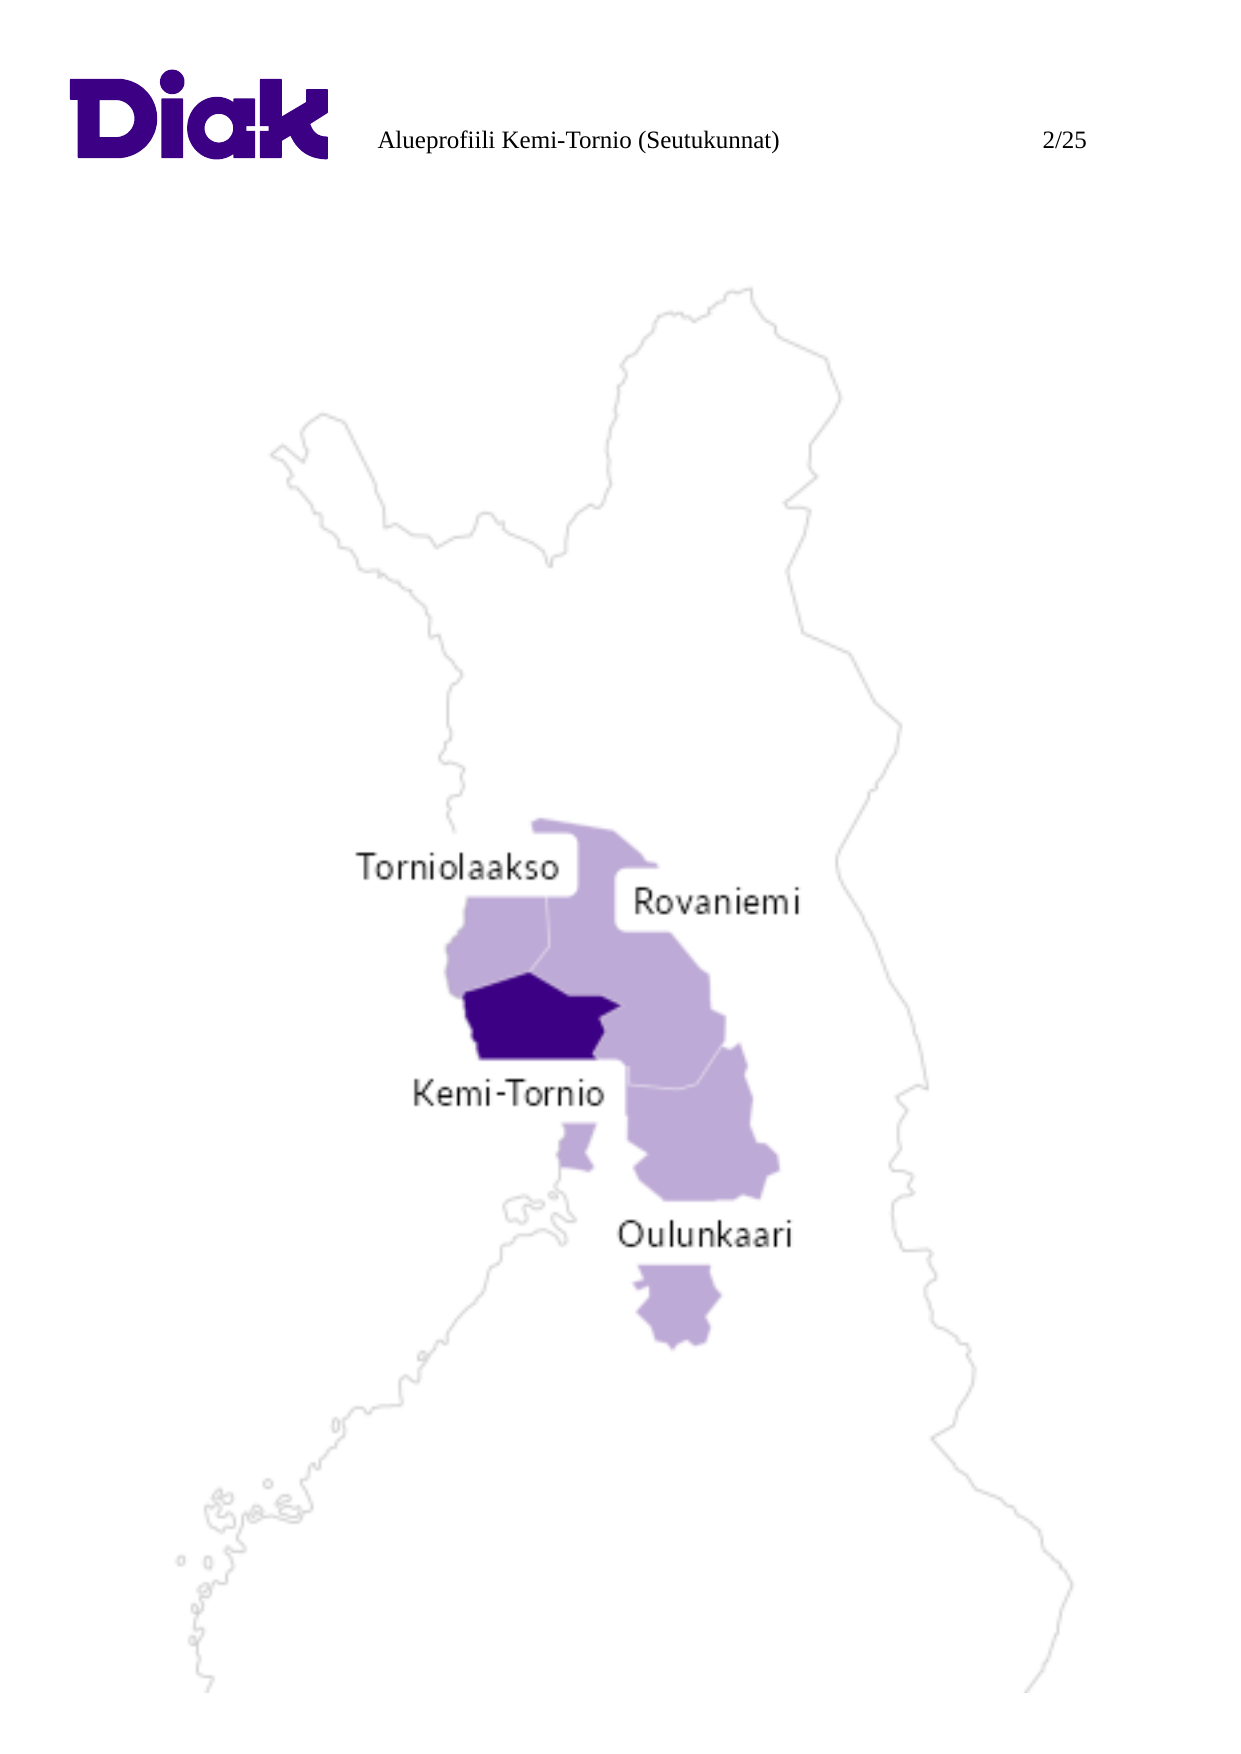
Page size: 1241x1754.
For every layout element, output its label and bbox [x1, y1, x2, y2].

picture [61, 196, 1179, 1693]
